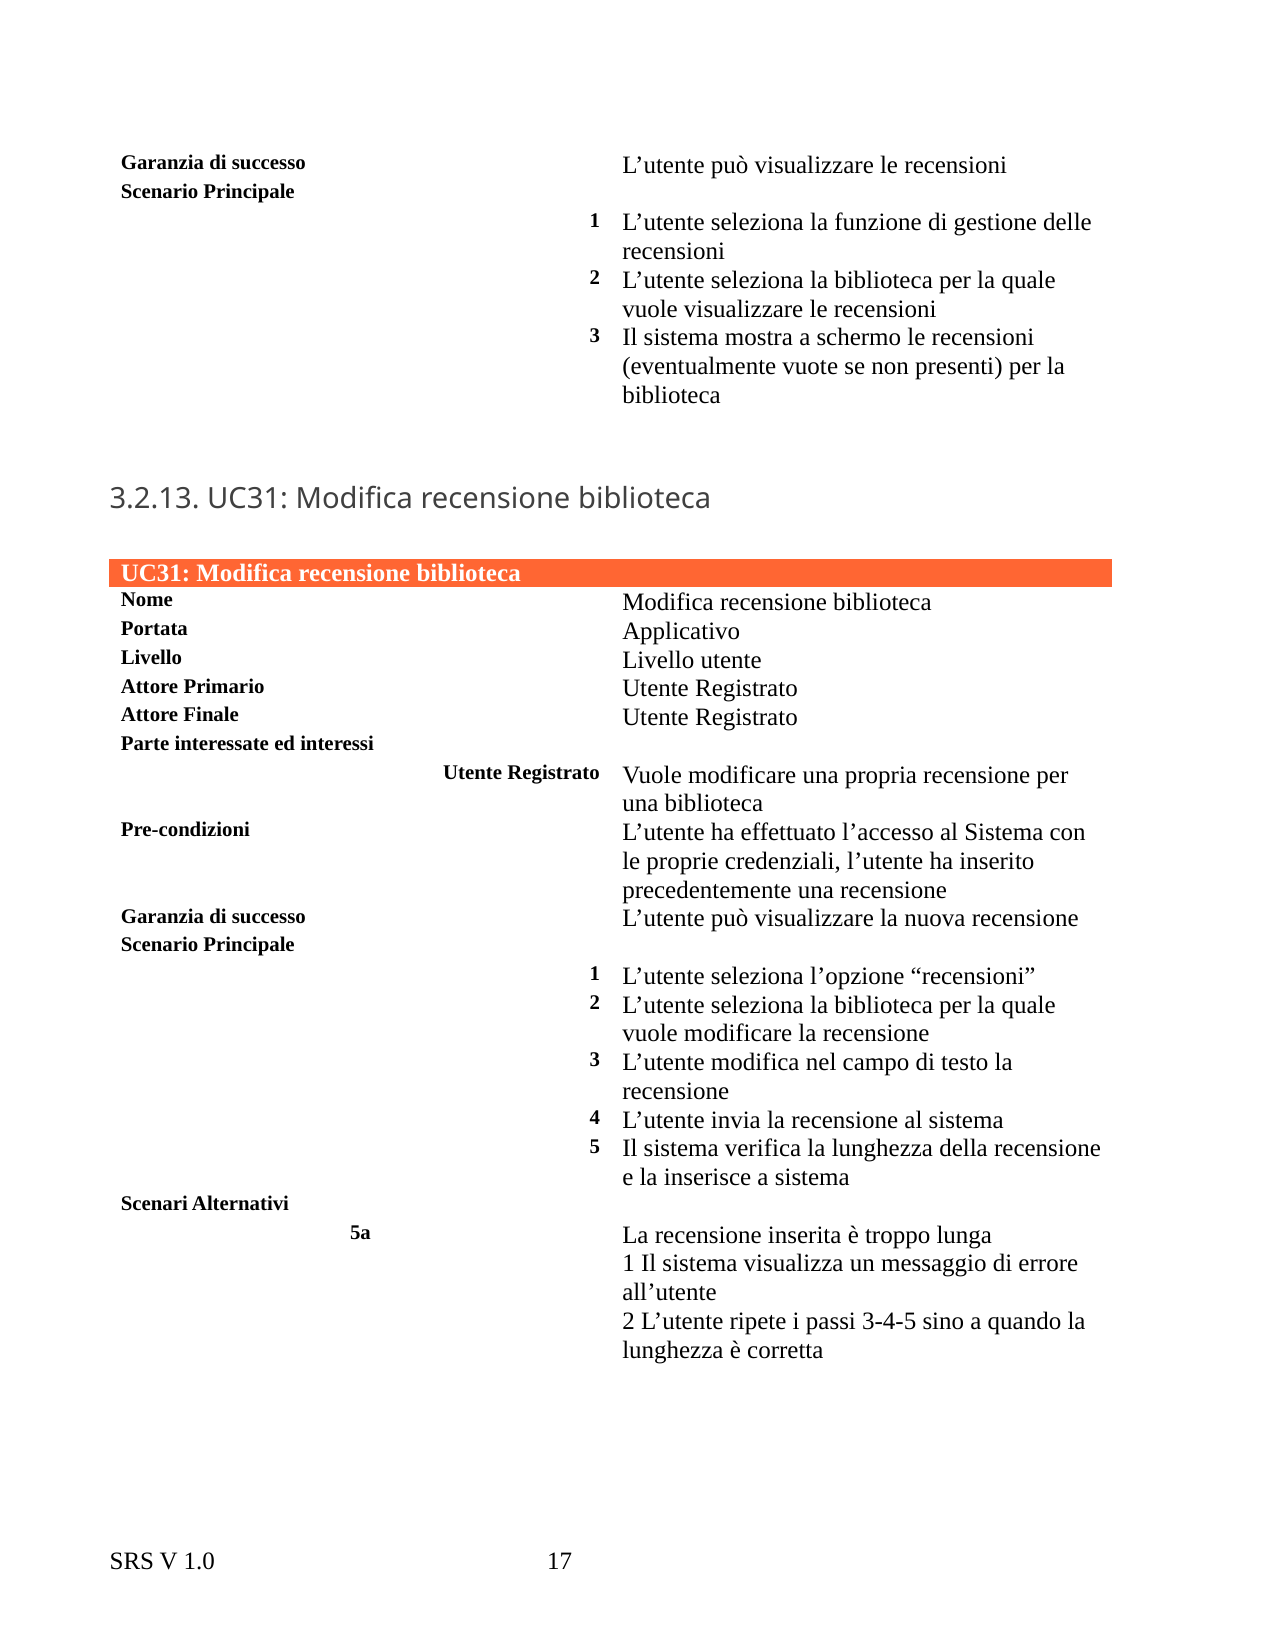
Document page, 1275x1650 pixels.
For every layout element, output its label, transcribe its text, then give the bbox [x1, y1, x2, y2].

table_cell Attore Finale [109, 702, 611, 731]
table_cell Applicativo [611, 616, 1112, 645]
table_cell 2 [109, 265, 611, 322]
table_cell 4 [109, 1105, 611, 1133]
table_cell Portata [109, 616, 611, 645]
table_cell Il sistema verifica la lunghezza della recensione e la inserisce a sistema [611, 1134, 1112, 1191]
table_cell Garanzia di successo [109, 904, 611, 932]
table_cell Livello utente [611, 645, 1112, 673]
table_cell Nome [109, 587, 611, 616]
table_cell L’utente può visualizzare le recensioni [611, 150, 1112, 179]
table_cell La recensione inserita è troppo lunga [611, 1220, 1112, 1248]
table_cell Scenario Principale [109, 932, 611, 961]
table_cell Utente Registrato [611, 674, 1112, 702]
table_cell L’utente invia la recensione al sistema [611, 1105, 1112, 1133]
table_cell Parte interessate ed interessi [109, 731, 611, 760]
table_cell 1 Il sistema visualizza un messaggio di errore all’utente [611, 1249, 1112, 1306]
table_cell L’utente seleziona la biblioteca per la quale vuole modificare la recensione [611, 990, 1112, 1047]
table_cell Attore Primario [109, 674, 611, 702]
table_cell L’utente ha effettuato l’accesso al Sistema con le proprie credenziali, l’utente ha inserito precedentemente una recensione [611, 817, 1112, 903]
table_cell Scenario Principale [109, 179, 611, 207]
table_cell Garanzia di successo [109, 150, 611, 179]
table_cell L’utente seleziona l’opzione “recensioni” [611, 961, 1112, 990]
table_cell [611, 731, 1112, 760]
table_cell 5a [109, 1220, 611, 1363]
table_cell 3 [109, 1047, 611, 1105]
table_cell Utente Registrato [611, 702, 1112, 731]
table_cell Utente Registrato [109, 760, 611, 817]
table_cell Modifica recensione biblioteca [611, 587, 1112, 616]
table_cell Pre-condizioni [109, 817, 611, 903]
table_cell [611, 1191, 1112, 1220]
table_cell 2 [109, 990, 611, 1047]
table_cell 3 [109, 323, 611, 409]
table_cell 5 [109, 1134, 611, 1191]
table_cell [611, 179, 1112, 207]
table_header UC31: Modifica recensione biblioteca [109, 559, 1112, 587]
table_cell L’utente seleziona la funzione di gestione delle recensioni [611, 208, 1112, 265]
table_cell L’utente può visualizzare la nuova recensione [611, 904, 1112, 932]
subtitle 3.2.13. UC31: Modifica recensione biblioteca [109, 478, 1162, 517]
table_cell Il sistema mostra a schermo le recensioni (eventualmente vuote se non presenti) per la biblioteca [611, 323, 1112, 409]
table_cell Scenari Alternativi [109, 1191, 611, 1220]
table_cell Vuole modificare una propria recensione per una biblioteca [611, 760, 1112, 817]
table_cell L’utente seleziona la biblioteca per la quale vuole visualizzare le recensioni [611, 265, 1112, 322]
table_cell L’utente modifica nel campo di testo la recensione [611, 1047, 1112, 1105]
table_cell 1 [109, 208, 611, 265]
table_cell Livello [109, 645, 611, 673]
table_cell [611, 932, 1112, 961]
table_cell 1 [109, 961, 611, 990]
table_cell 2 L’utente ripete i passi 3-4-5 sino a quando la lunghezza è corretta [611, 1306, 1112, 1363]
